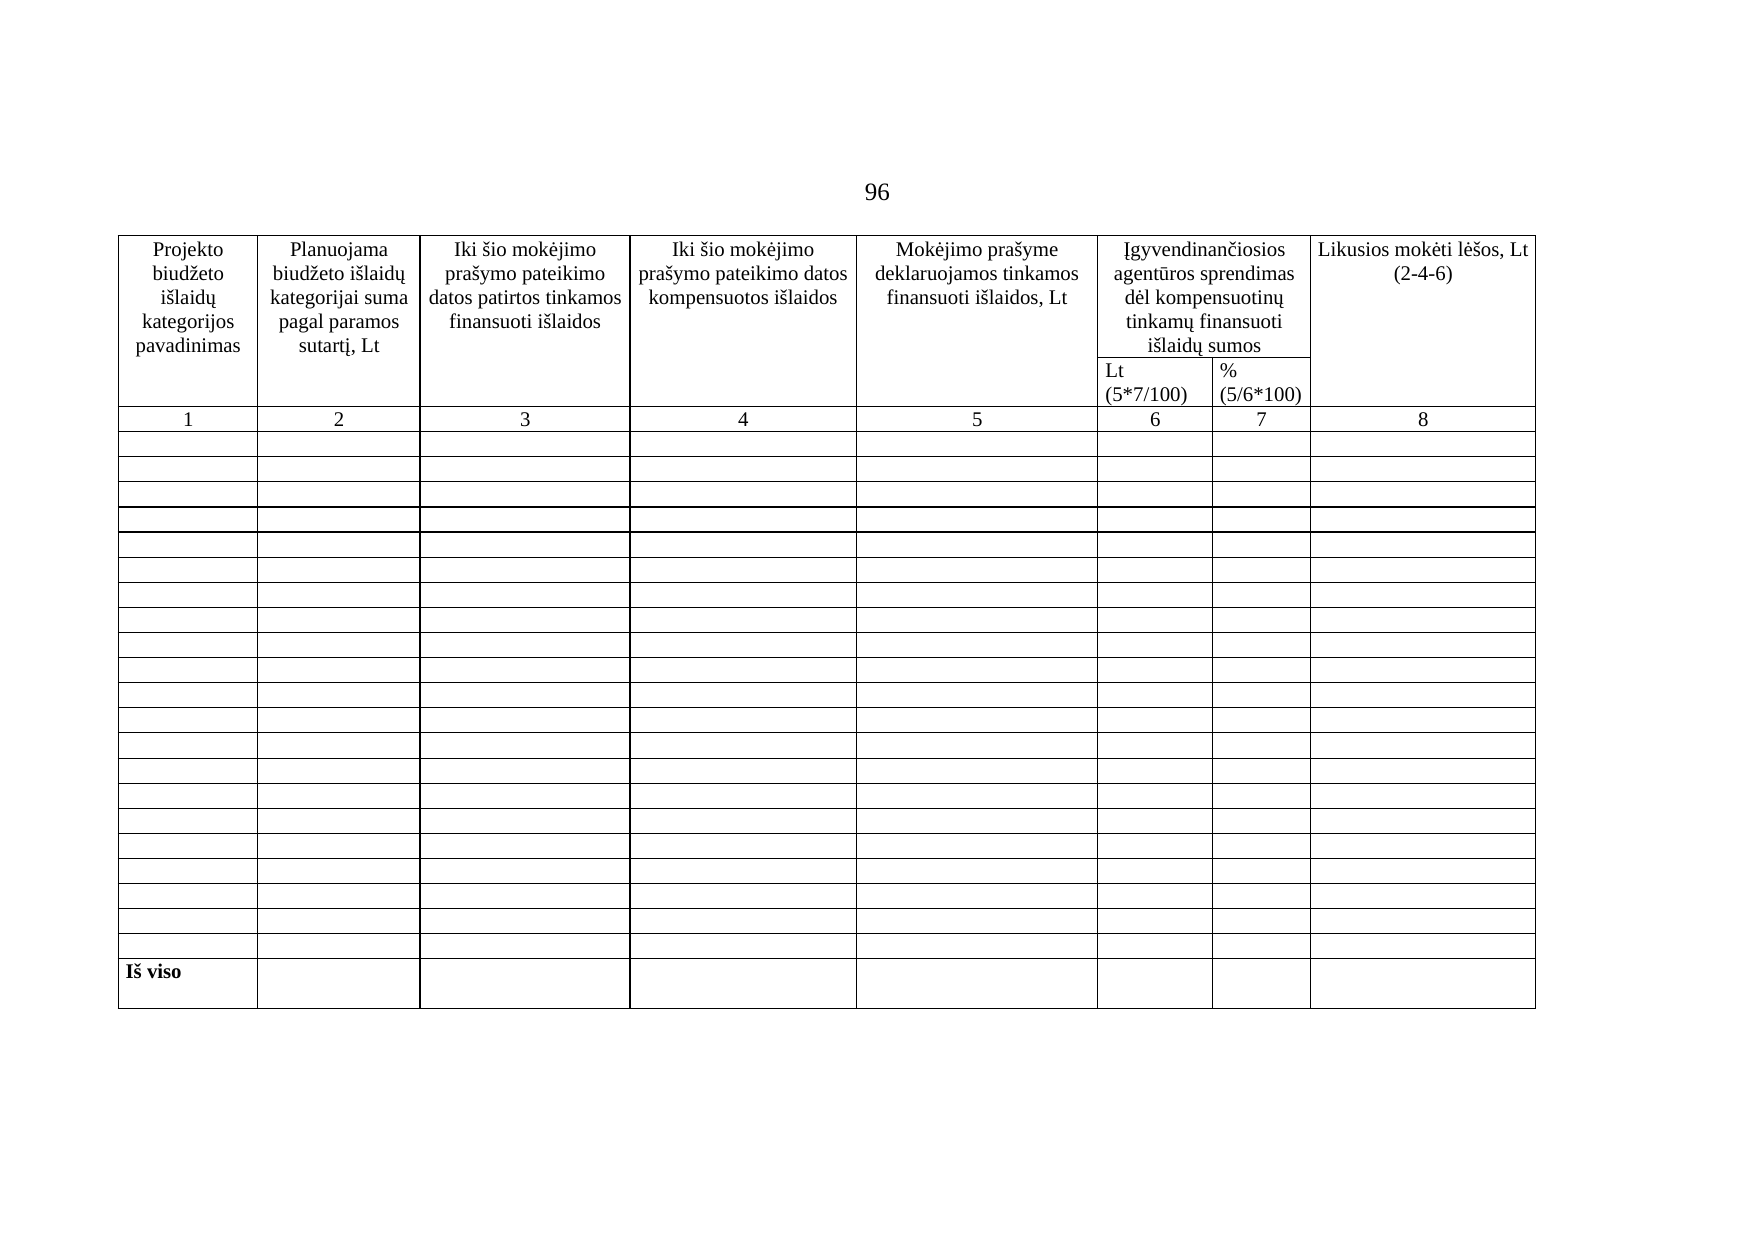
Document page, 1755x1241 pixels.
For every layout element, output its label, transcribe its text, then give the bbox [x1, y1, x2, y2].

table_cell [857, 533, 1097, 557]
table_cell [857, 457, 1097, 481]
table_cell % (5/6*100) [1213, 358, 1310, 406]
table_cell [1098, 683, 1212, 707]
table_cell [258, 759, 419, 782]
table_cell [1311, 432, 1535, 456]
table_cell [421, 558, 629, 582]
table_cell [421, 809, 629, 833]
table_header Įgyvendinančiosios agentūros sprendimas dėl kompensuotinų tinkamų finansuoti išlaidų sumos [1098, 236, 1310, 357]
table_cell [1213, 733, 1310, 757]
table_cell [857, 934, 1097, 958]
table_cell [1098, 809, 1212, 833]
table_cell [421, 482, 629, 506]
table_cell [119, 432, 257, 456]
table_cell [631, 809, 856, 833]
table_cell [1311, 884, 1535, 908]
table_cell [1311, 859, 1535, 883]
table_cell [631, 884, 856, 908]
table_cell [1213, 759, 1310, 782]
table_cell 4 [631, 407, 856, 431]
table_cell [857, 633, 1097, 657]
table_cell [1098, 608, 1212, 632]
table_header Iki šio mokėjimo prašymo pateikimo datos patirtos tinkamos finansuoti išlaidos [421, 236, 629, 357]
table_cell [1311, 457, 1535, 481]
table_cell [1213, 784, 1310, 808]
table_cell [1098, 558, 1212, 582]
table_cell [119, 508, 257, 531]
table_cell [1213, 508, 1310, 531]
table_cell 1 [119, 407, 257, 431]
table_cell [258, 809, 419, 833]
table_cell [1098, 508, 1212, 531]
table_cell [1098, 432, 1212, 456]
table_cell [1098, 859, 1212, 883]
table_cell [857, 733, 1097, 757]
table_cell [631, 432, 856, 456]
table_cell [857, 834, 1097, 858]
table_cell [1098, 457, 1212, 481]
table_cell [258, 834, 419, 858]
table_cell [421, 733, 629, 757]
table_cell [631, 934, 856, 958]
table_cell [1098, 909, 1212, 933]
table_cell [421, 683, 629, 707]
table_cell [421, 457, 629, 481]
table_header Iki šio mokėjimo prašymo pateikimo datos kompensuotos išlaidos [631, 236, 856, 357]
table_cell [1311, 533, 1535, 557]
table_cell [1213, 658, 1310, 682]
table_cell [421, 834, 629, 858]
table_cell [1213, 859, 1310, 883]
table_cell [1311, 909, 1535, 933]
table_cell [1311, 608, 1535, 632]
table_cell [421, 633, 629, 657]
table_cell [421, 784, 629, 808]
table_cell [1098, 934, 1212, 958]
table_cell [421, 508, 629, 531]
table_cell [258, 608, 419, 632]
table_cell [119, 884, 257, 908]
table_cell [421, 583, 629, 607]
table_cell [421, 658, 629, 682]
table_cell [258, 959, 419, 1007]
table_cell [631, 759, 856, 782]
table_cell [631, 859, 856, 883]
table_cell 8 [1311, 407, 1535, 431]
table_cell [631, 357, 856, 406]
table_cell [258, 884, 419, 908]
table_cell [258, 733, 419, 757]
table_cell [119, 608, 257, 632]
table_cell [1098, 784, 1212, 808]
table_cell [1213, 482, 1310, 506]
table_cell [1311, 482, 1535, 506]
table_cell [119, 457, 257, 481]
table_cell [857, 909, 1097, 933]
table_cell [857, 482, 1097, 506]
table_cell Iš viso [119, 959, 257, 1007]
table_cell [1213, 884, 1310, 908]
table_cell [1311, 934, 1535, 958]
table_cell [631, 708, 856, 732]
table_cell [1098, 658, 1212, 682]
table_cell [1213, 533, 1310, 557]
table_cell [258, 784, 419, 808]
table_header Likusios mokėti lėšos, Lt (2-4-6) [1311, 236, 1535, 357]
table_cell [119, 482, 257, 506]
table_cell [258, 683, 419, 707]
table_cell [857, 558, 1097, 582]
table_cell [258, 357, 419, 406]
table_cell [258, 558, 419, 582]
table_cell [119, 658, 257, 682]
table_cell [421, 959, 629, 1007]
table_cell [421, 608, 629, 632]
table_cell [1311, 508, 1535, 531]
table_cell [857, 658, 1097, 682]
table_cell [1098, 834, 1212, 858]
table_cell [1213, 809, 1310, 833]
table_cell [421, 759, 629, 782]
table_cell [857, 784, 1097, 808]
table_cell [258, 508, 419, 531]
table_cell [631, 508, 856, 531]
table_cell [1213, 583, 1310, 607]
table_cell [1311, 583, 1535, 607]
table_cell [631, 784, 856, 808]
table_cell [1213, 457, 1310, 481]
table_cell [119, 759, 257, 782]
table_cell [631, 959, 856, 1007]
table_cell [631, 558, 856, 582]
table_cell [857, 508, 1097, 531]
table_cell [631, 633, 856, 657]
table_cell [1213, 432, 1310, 456]
table_cell [857, 809, 1097, 833]
table_cell [857, 708, 1097, 732]
table_cell [1213, 708, 1310, 732]
table_cell [1098, 708, 1212, 732]
table_cell [119, 733, 257, 757]
table_cell [258, 533, 419, 557]
table_cell [258, 482, 419, 506]
table_cell [857, 959, 1097, 1007]
table_cell [1311, 809, 1535, 833]
table_cell [631, 658, 856, 682]
table_cell [857, 683, 1097, 707]
table_cell [258, 658, 419, 682]
table_cell [119, 558, 257, 582]
table_cell [258, 457, 419, 481]
table_cell [421, 859, 629, 883]
table_cell [1098, 959, 1212, 1007]
table_cell [1311, 708, 1535, 732]
table_cell [258, 859, 419, 883]
table_cell [1098, 733, 1212, 757]
table_cell 7 [1213, 407, 1310, 431]
table_cell [1311, 759, 1535, 782]
table_cell [1098, 533, 1212, 557]
table_cell [1311, 633, 1535, 657]
table_cell [631, 909, 856, 933]
table_cell [631, 482, 856, 506]
table_cell [1311, 558, 1535, 582]
table_cell [119, 934, 257, 958]
table_cell [119, 809, 257, 833]
table_cell [857, 884, 1097, 908]
table_cell [631, 533, 856, 557]
table_cell [1213, 909, 1310, 933]
table_cell [1311, 733, 1535, 757]
table_header Projekto biudžeto išlaidų kategorijos pavadinimas [119, 236, 257, 357]
table_cell [857, 583, 1097, 607]
table_cell [857, 859, 1097, 883]
table_cell [1213, 934, 1310, 958]
table_cell [1311, 784, 1535, 808]
table_cell 2 [258, 407, 419, 431]
table_cell [421, 533, 629, 557]
table_cell [631, 733, 856, 757]
table_cell [119, 683, 257, 707]
table_cell [1311, 658, 1535, 682]
table_cell [631, 608, 856, 632]
table_cell 6 [1098, 407, 1212, 431]
table_cell [421, 884, 629, 908]
table_header Planuojama biudžeto išlaidų kategorijai suma pagal paramos sutartį, Lt [258, 236, 419, 357]
table_cell [857, 608, 1097, 632]
table_cell Lt (5*7/100) [1098, 358, 1212, 406]
table_cell [857, 357, 1097, 406]
table_cell [119, 357, 257, 406]
table_cell [421, 934, 629, 958]
table_cell [421, 708, 629, 732]
table_cell [258, 909, 419, 933]
table_cell [857, 432, 1097, 456]
table_cell [119, 583, 257, 607]
table_cell [1213, 683, 1310, 707]
table_cell [1213, 834, 1310, 858]
table_cell [1213, 608, 1310, 632]
table_cell [1098, 884, 1212, 908]
table_cell [119, 859, 257, 883]
table_cell [1311, 357, 1535, 406]
table_header Mokėjimo prašyme deklaruojamos tinkamos finansuoti išlaidos, Lt [857, 236, 1097, 357]
table_cell [631, 683, 856, 707]
table_cell [1311, 834, 1535, 858]
table_cell [119, 708, 257, 732]
table_cell [119, 533, 257, 557]
table_cell [1311, 959, 1535, 1007]
table_cell [421, 909, 629, 933]
table_cell [1098, 759, 1212, 782]
table_cell [1213, 558, 1310, 582]
table_cell [1213, 633, 1310, 657]
table_cell [1098, 583, 1212, 607]
table_cell [258, 583, 419, 607]
table_cell [1311, 683, 1535, 707]
table_cell 5 [857, 407, 1097, 431]
table_cell [1098, 633, 1212, 657]
table_cell [258, 633, 419, 657]
table_cell [421, 432, 629, 456]
table_cell 3 [421, 407, 629, 431]
table_cell [119, 834, 257, 858]
table_cell [258, 934, 419, 958]
table_cell [631, 583, 856, 607]
table_cell [119, 784, 257, 808]
table_cell [1213, 959, 1310, 1007]
table_cell [421, 357, 629, 406]
table_cell [119, 909, 257, 933]
table_cell [119, 633, 257, 657]
table_cell [631, 457, 856, 481]
table_cell [1098, 482, 1212, 506]
table_cell [258, 432, 419, 456]
table_cell [857, 759, 1097, 782]
table_cell [258, 708, 419, 732]
table_cell [631, 834, 856, 858]
